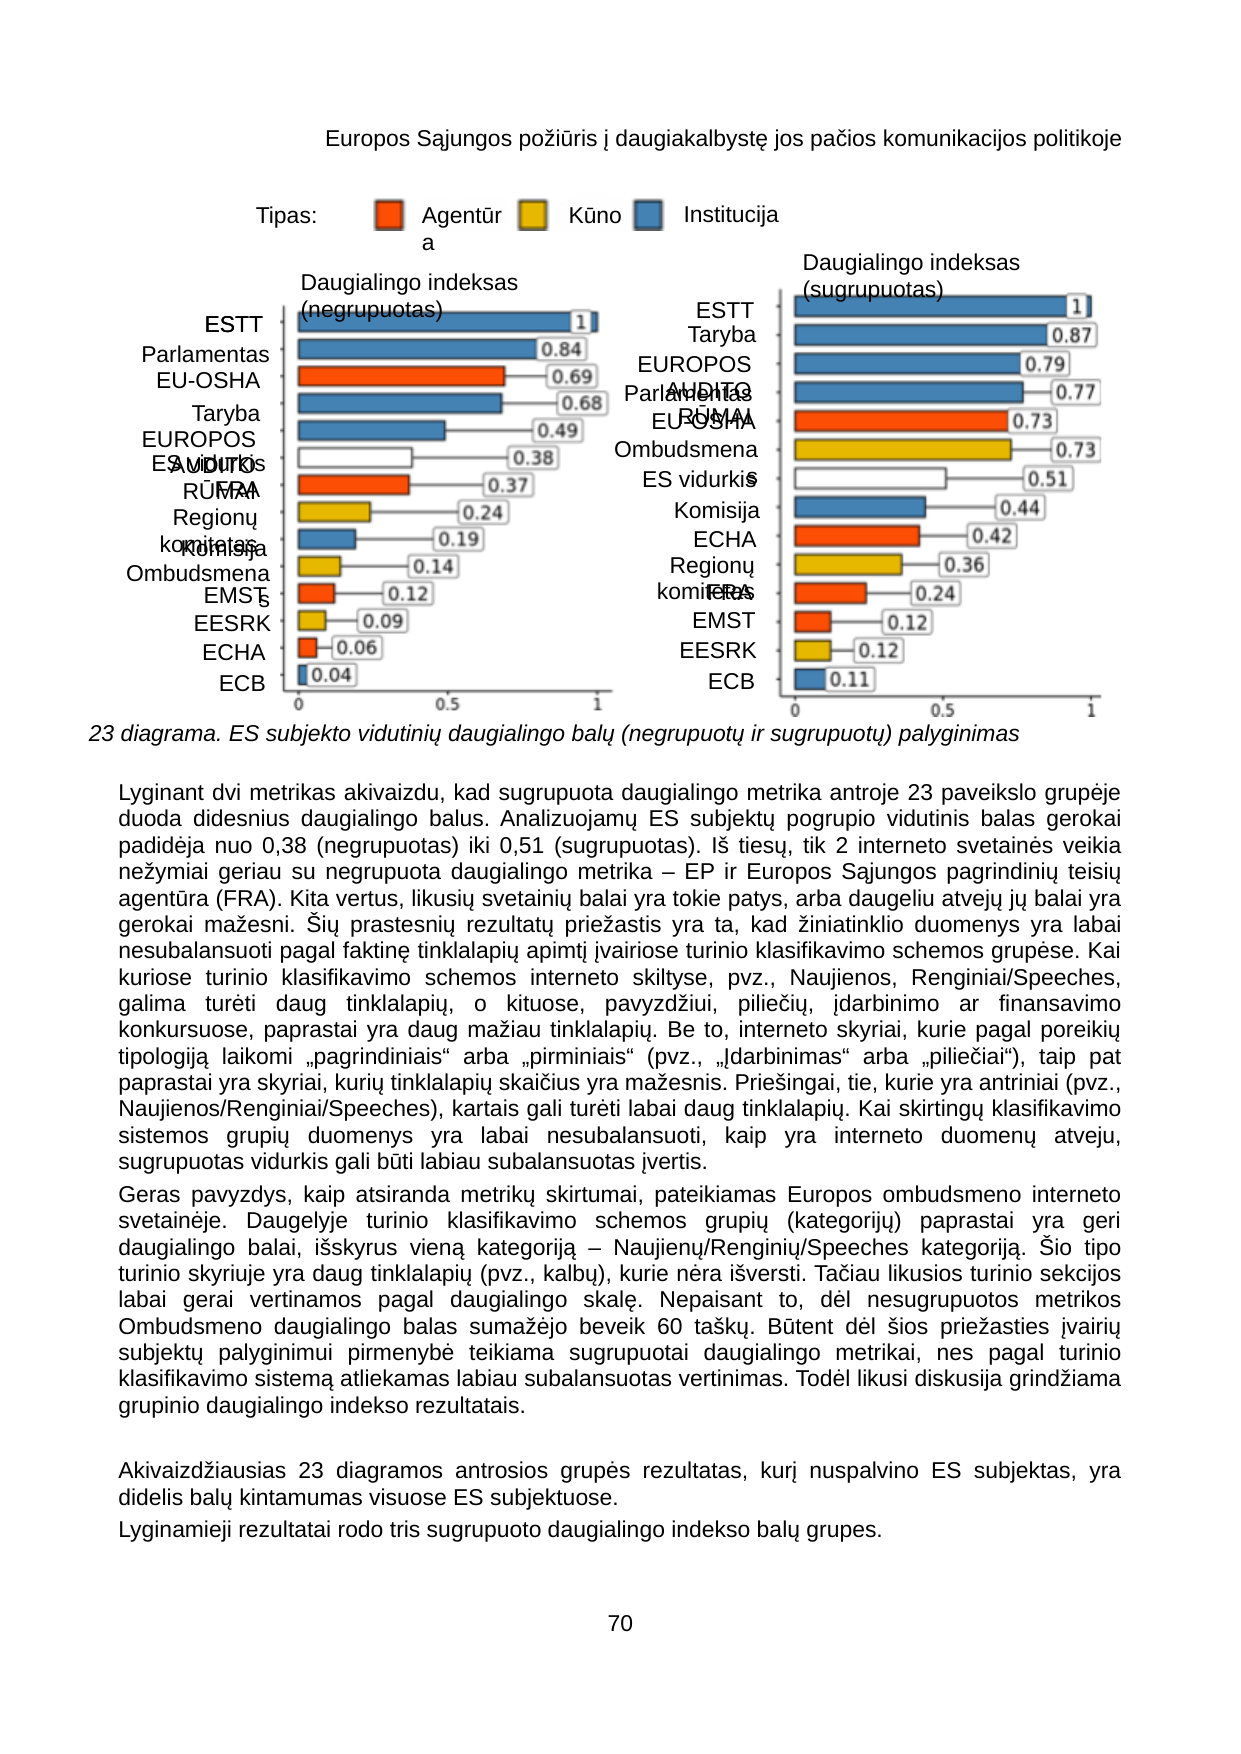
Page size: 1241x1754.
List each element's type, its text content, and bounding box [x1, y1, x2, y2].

text Lyginamieji rezultatai rodo tris sugrupuoto daugialingo indekso balų grupes. [118, 1516, 1122, 1543]
text Lyginant dvi metrikas akivaizdu, kad sugrupuota daugialingo metrika antroje 23 paveikslo grupėje duoda didesnius daugialingo balus. Analizuojamų ES subjektų pogrupio vidutinis balas gerokai padidėja nuo 0,38 (negrupuotas) iki 0,51 (sugrupuotas). Iš tiesų, tik 2 interneto svetainės veikia nežymiai geriau su negrupuota daugialingo metrika – EP ir Europos Sąjungos pagrindinių teisių agentūra (FRA). Kita vertus, likusių svetainių balai yra tokie patys, arba daugeliu atvejų jų balai yra gerokai mažesni. Šių prastesnių rezultatų priežastis yra ta, kad žiniatinklio duomenys yra labai nesubalansuoti pagal faktinę tinklalapių apimtį įvairiose turinio klasifikavimo schemos grupėse. Kai kuriose turinio klasifikavimo schemos interneto skiltyse, pvz., Naujienos, Renginiai/Speeches, galima turėti daug tinklalapių, o kituose, pavyzdžiui, piliečių, įdarbinimo ar finansavimo konkursuose, paprastai yra daug mažiau tinklalapių. Be to, interneto skyriai, kurie pagal poreikių tipologiją laikomi „pagrindiniais“ arba „pirminiais“ (pvz., „Įdarbinimas“ arba „piliečiai“), taip pat paprastai yra skyriai, kurių tinklalapių skaičius yra mažesnis. Priešingai, tie, kurie yra antriniai (pvz., Naujienos/Renginiai/Speeches), kartais gali turėti labai daug tinklalapių. Kai skirtingų klasifikavimo sistemos grupių duomenys yra labai nesubalansuoti, kaip yra interneto duomenų atveju, sugrupuotas vidurkis gali būti labiau subalansuotas įvertis. [118, 779, 1122, 1174]
picture [617, 443, 628, 455]
text Akivaizdžiausias 23 diagramos antrosios grupės rezultatas, kurį nuspalvino ES subjektas, yra didelis balų kintamumas visuose ES subjektuose. [118, 1457, 1122, 1510]
text Geras pavyzdys, kaip atsiranda metrikų skirtumai, pateikiamas Europos ombudsmeno interneto svetainėje. Daugelyje turinio klasifikavimo schemos grupių (kategorijų) paprastai yra geri daugialingo balai, išskyrus vieną kategoriją – Naujienų/Renginių/Speeches kategoriją. Šio tipo turinio skyriuje yra daug tinklalapių (pvz., kalbų), kurie nėra išversti. Tačiau likusios turinio sekcijos labai gerai vertinamos pagal daugialingo skalę. Nepaisant to, dėl nesugrupuotos metrikos Ombudsmeno daugialingo balas sumažėjo beveik 60 taškų. Būtent dėl šios priežasties įvairių subjektų palyginimui pirmenybė teikiama sugrupuotai daugialingo metrikai, nes pagal turinio klasifikavimo sistemą atliekamas labiau subalansuotas vertinimas. Todėl likusi diskusija grindžiama grupinio daugialingo indekso rezultatais. [118, 1181, 1122, 1418]
picture [280, 303, 628, 720]
picture [372, 193, 671, 231]
text 23 diagrama. ES subjekto vidutinių daugialingo balų (negrupuotų ir sugrupuotų) palyginimas [88, 720, 1119, 746]
picture [775, 283, 1106, 717]
